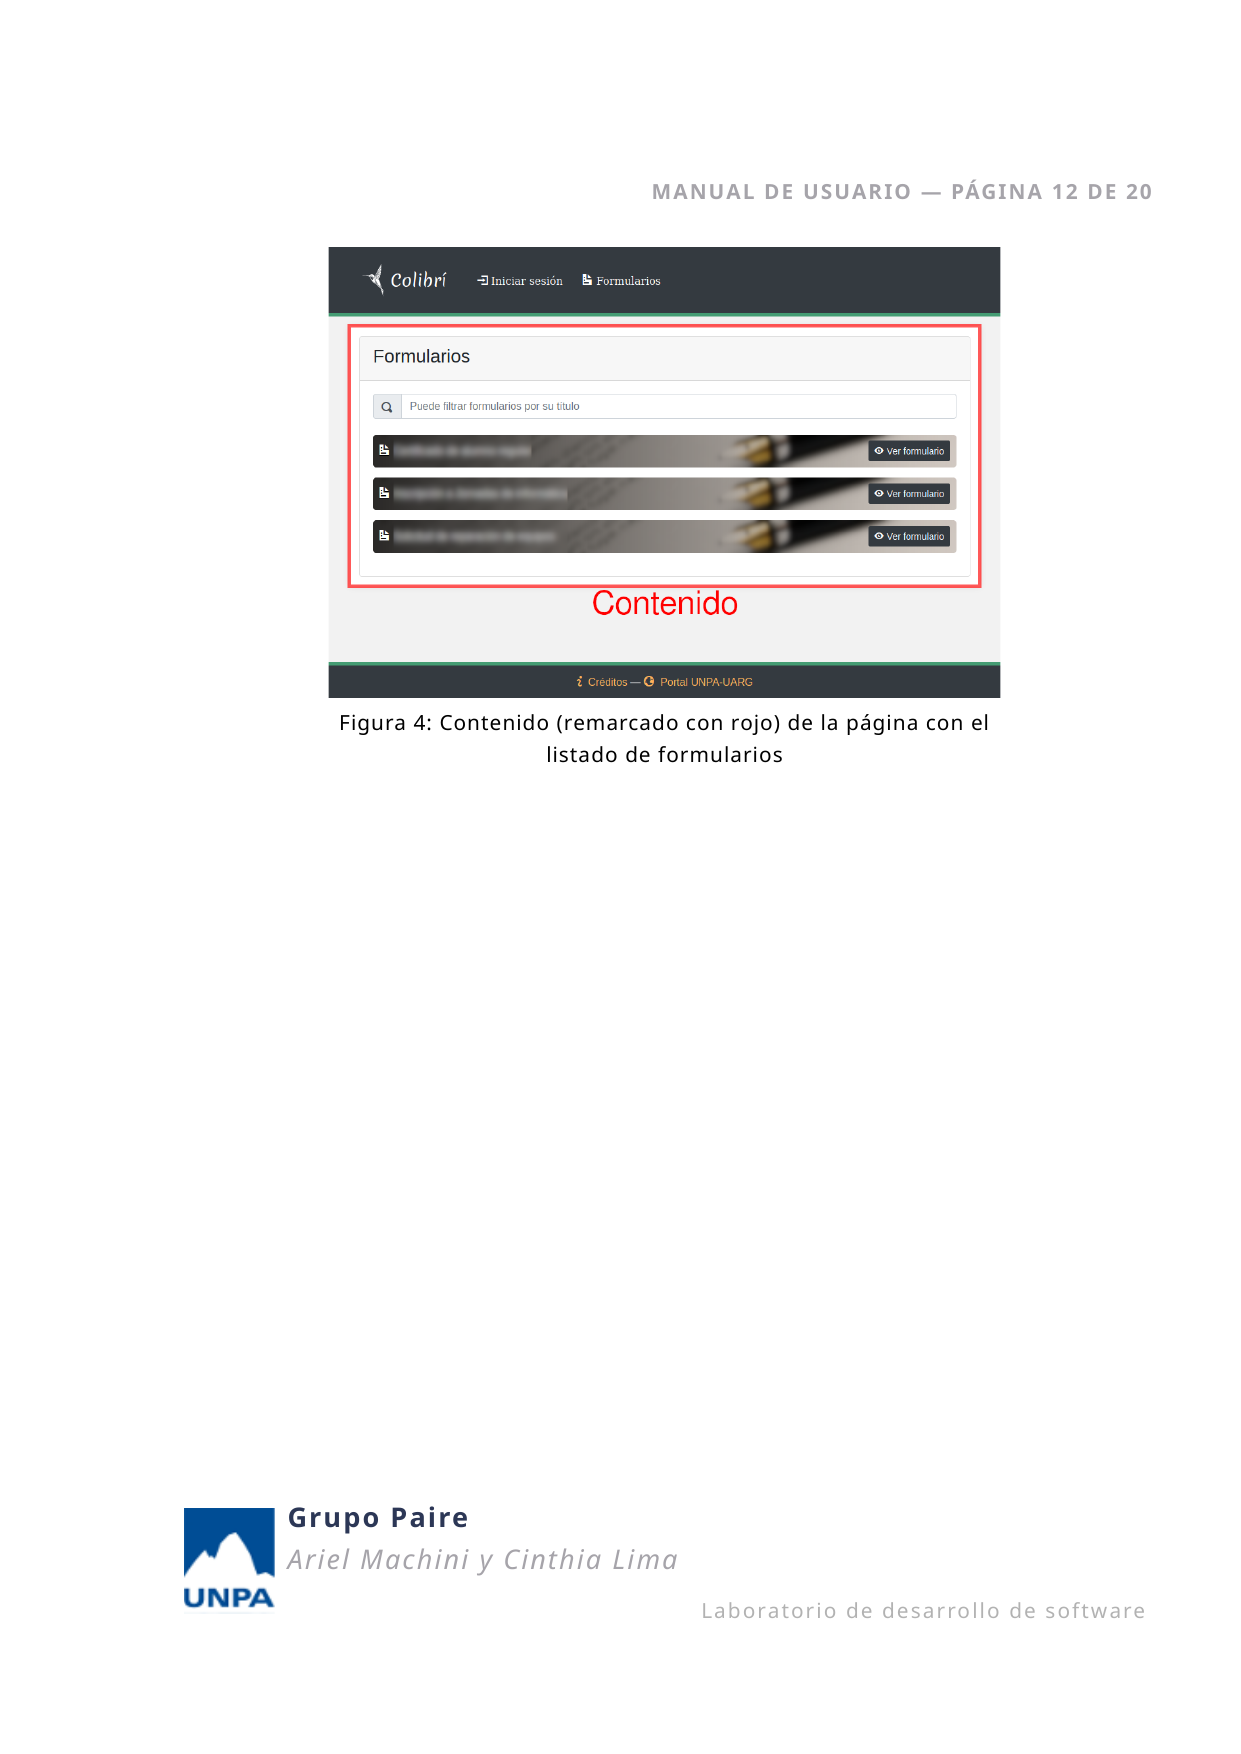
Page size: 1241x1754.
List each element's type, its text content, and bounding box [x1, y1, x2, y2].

picture [328, 247, 1001, 698]
text Figura 4: Contenido (remarcado con rojo) de la página con el listado de formularios [328, 698, 1000, 769]
picture [184, 1508, 275, 1614]
